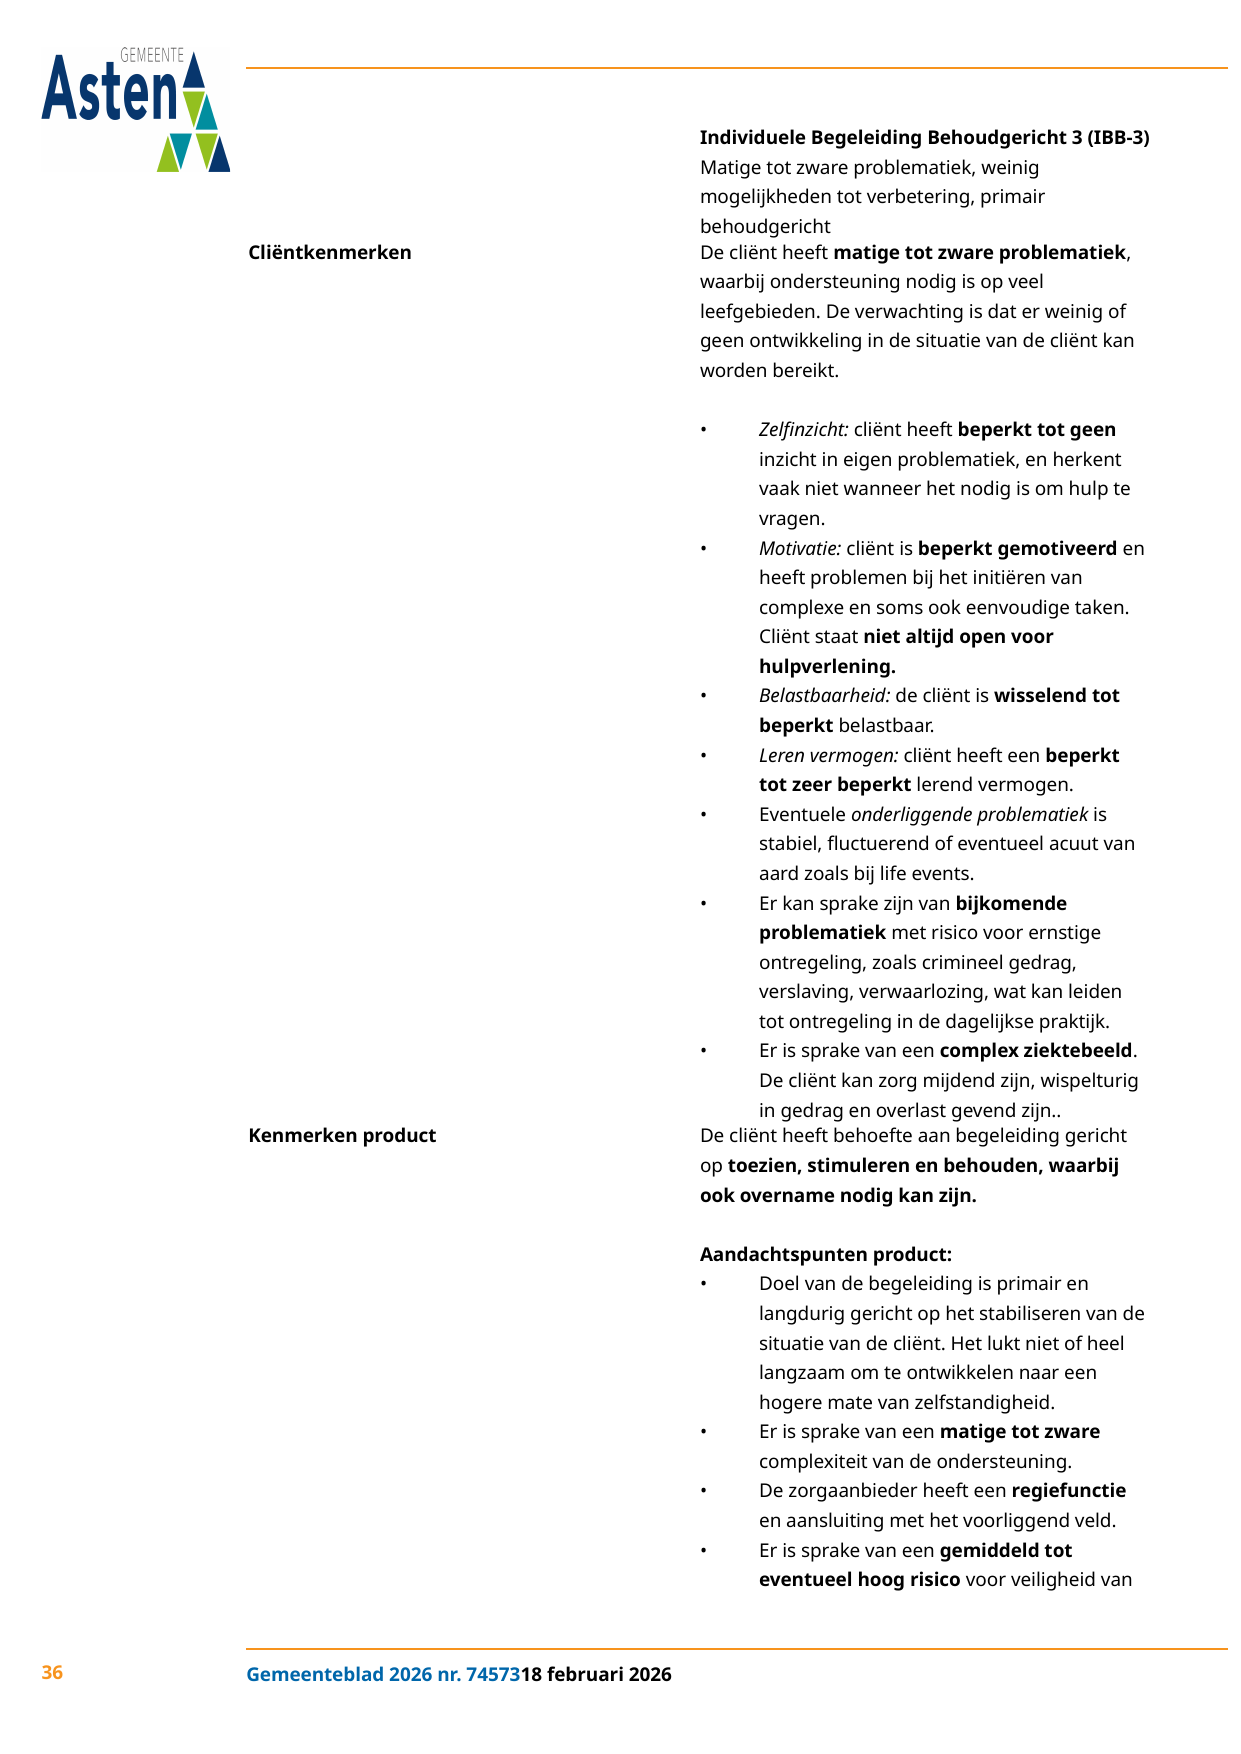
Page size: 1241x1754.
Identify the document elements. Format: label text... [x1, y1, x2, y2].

table_cell Cliëntkenmerken [248, 239, 700, 1123]
table_cell Kenmerken product [248, 1123, 700, 1592]
table_cell De cliënt heeft matige tot zware problematiek, waarbij ondersteuning nodig is op veel leefgebieden. De verwachting is dat er weinig of geen ontwikkeling in de situatie van de cliënt kan worden bereikt. Zelfinzicht: cliënt heeft beperkt tot geen inzicht in eigen problematiek, en herkent vaak niet wanneer het nodig is om hulp te vragen. Motivatie: cliënt is beperkt gemotiveerd en heeft problemen bij het initiëren van complexe en soms ook eenvoudige taken. Cliënt staat niet altijd open voor hulpverlening. Belastbaarheid: de cliënt is wisselend tot beperkt belastbaar. Leren vermogen: cliënt heeft een beperkt tot zeer beperkt lerend vermogen. Eventuele onderliggende problematiek is stabiel, fluctuerend of eventueel acuut van aard zoals bij life events. Er kan sprake zijn van bijkomende problematiek met risico voor ernstige ontregeling, zoals crimineel gedrag, verslaving, verwaarlozing, wat kan leiden tot ontregeling in de dagelijkse praktijk. Er is sprake van een complex ziektebeeld. De cliënt kan zorg mijdend zijn, wispelturig in gedrag en overlast gevend zijn.. [700, 239, 1152, 1123]
table_header [248, 125, 700, 239]
picture [41, 47, 231, 172]
table_cell De cliënt heeft behoefte aan begeleiding gericht op toezien, stimuleren en behouden, waarbij ook overname nodig kan zijn. Aandachtspunten product: Doel van de begeleiding is primair en langdurig gericht op het stabiliseren van de situatie van de cliënt. Het lukt niet of heel langzaam om te ontwikkelen naar een hogere mate van zelfstandigheid. Er is sprake van een matige tot zware complexiteit van de ondersteuning. De zorgaanbieder heeft een regiefunctie en aansluiting met het voorliggend veld. Er is sprake van een gemiddeld tot eventueel hoog risico voor veiligheid van [700, 1123, 1152, 1592]
table_header Individuele Begeleiding Behoudgericht 3 (IBB-3) Matige tot zware problematiek, weinig mogelijkheden tot verbetering, primair behoudgericht [700, 125, 1152, 239]
